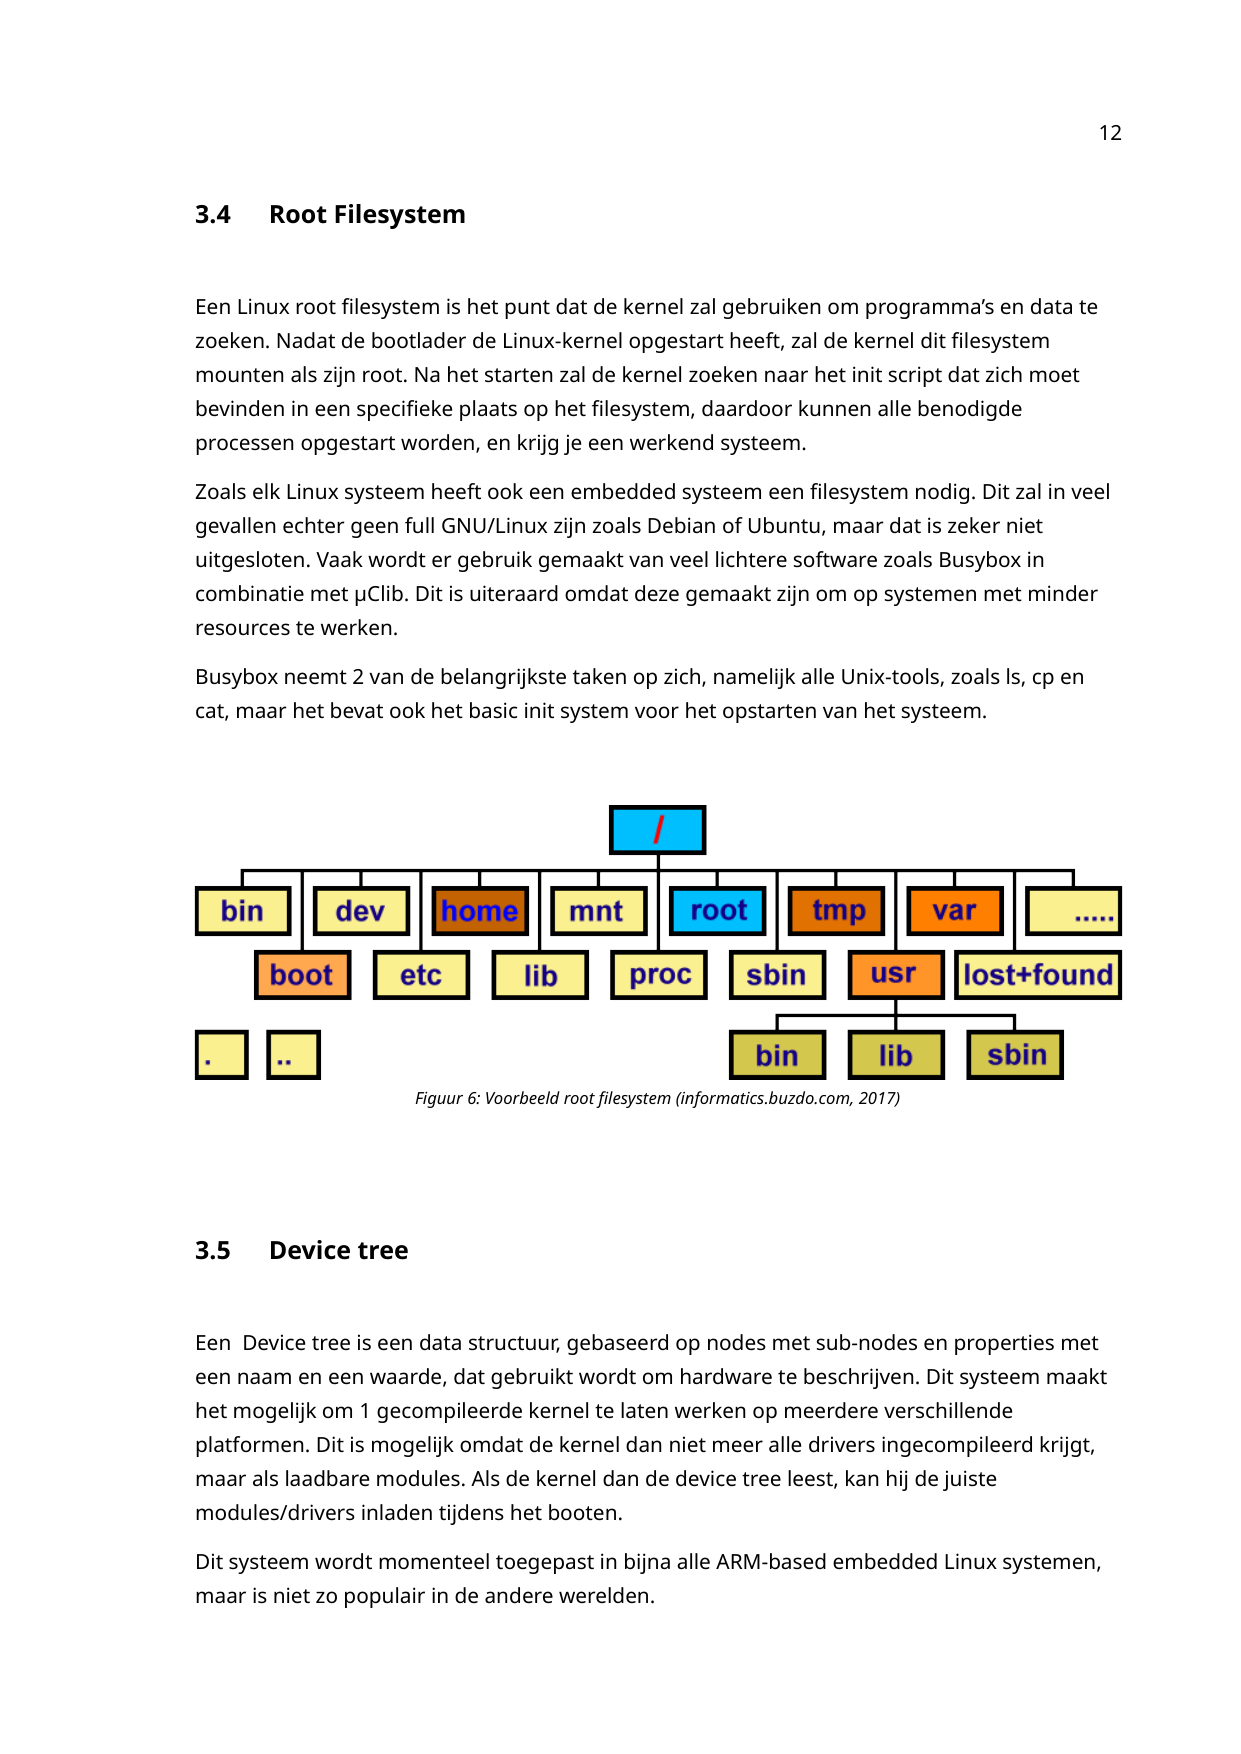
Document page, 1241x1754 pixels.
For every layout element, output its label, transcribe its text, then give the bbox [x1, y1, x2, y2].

text Busybox neemt 2 van de belangrijkste taken op zich, namelijk alle Unix-tools, zoals ls, cp en cat, maar het bevat ook het basic init system voor het opstarten van het systeem. [195, 662, 1122, 724]
text Zoals elk Linux systeem heeft ook een embedded systeem een filesystem nodig. Dit zal in veel gevallen echter geen full GNU/Linux zijn zoals Debian of Ubuntu, maar dat is zeker niet uitgesloten. Vaak wordt er gebruik gemaakt van veel lichtere software zoals Busybox in combinatie met µClib. Dit is uiteraard omdat deze gemaakt zijn om op systemen met minder resources te werken. [195, 477, 1122, 642]
picture [194, 805, 1123, 1080]
text Figuur 6: Voorbeeld root filesystem (informatics.buzdo.com, 2017) [195, 1080, 1122, 1109]
text Dit systeem wordt momenteel toegepast in bijna alle ARM-based embedded Linux systemen, maar is niet zo populair in de andere werelden. [195, 1547, 1122, 1610]
subtitle 3.4 Root Filesystem [195, 197, 1122, 231]
text Een Device tree is een data structuur, gebaseerd op nodes met sub-nodes en properties met een naam en een waarde, dat gebruikt wordt om hardware te beschrijven. Dit systeem maakt het mogelijk om 1 gecompileerde kernel te laten werken op meerdere verschillende platformen. Dit is mogelijk omdat de kernel dan niet meer alle drivers ingecompileerd krijgt, maar als laadbare modules. Als de kernel dan de device tree leest, kan hij de juiste modules/drivers inladen tijdens het booten. [195, 1328, 1122, 1527]
text Een Linux root filesystem is het punt dat de kernel zal gebruiken om programma’s en data te zoeken. Nadat de bootlader de Linux-kernel opgestart heeft, zal de kernel dit filesystem mounten als zijn root. Na het starten zal de kernel zoeken naar het init script dat zich moet bevinden in een specifieke plaats op het filesystem, daardoor kunnen alle benodigde processen opgestart worden, en krijg je een werkend systeem. [195, 292, 1122, 457]
subtitle 3.5 Device tree [195, 1233, 1122, 1267]
